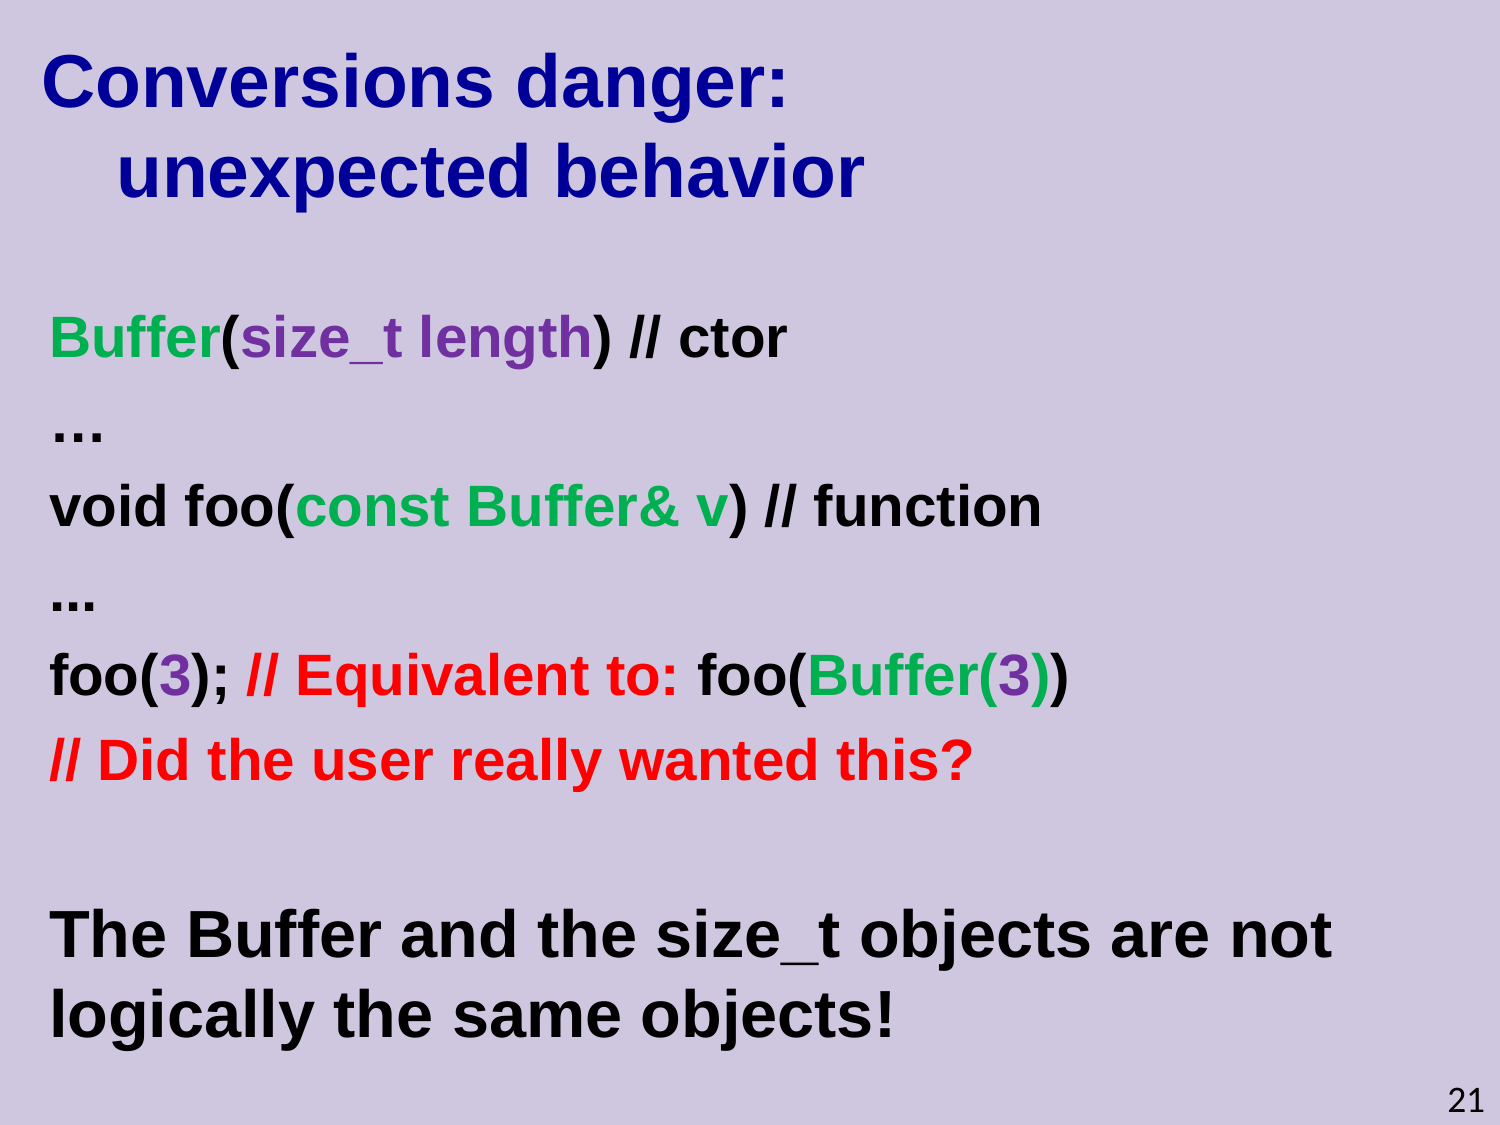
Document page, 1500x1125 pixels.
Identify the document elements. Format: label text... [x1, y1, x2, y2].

text_box [1468, 1069, 1500, 1125]
title Conversions danger: unexpected behavior [41, 32, 1500, 303]
list Buffer(size_t length) // ctor … void foo(const Buffer& v) // function ... foo(3); // Equivalent to: foo(Buffer(3)) // Did the user really wanted this? The Buffer and the size_t objects are not logically the same objects! [49, 215, 1468, 1125]
